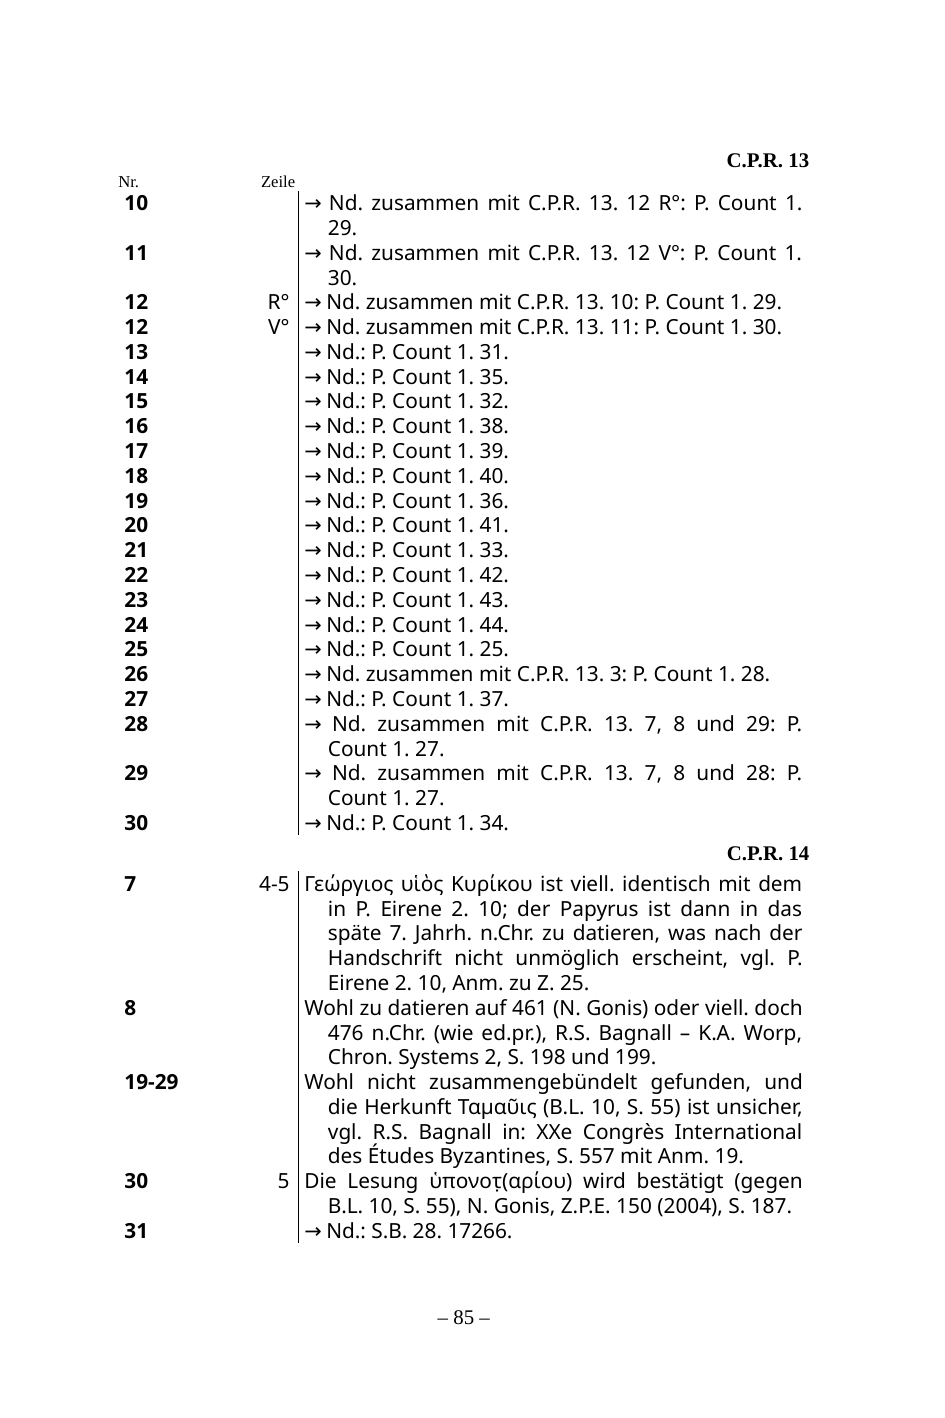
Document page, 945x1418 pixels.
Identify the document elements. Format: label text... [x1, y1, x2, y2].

table_cell → Nd. zusammen mit C.P.R. 13. 12 V°: P. Count 1. 30. [299, 240, 809, 290]
table_header 7 [118, 871, 207, 995]
table_cell [207, 811, 298, 835]
table_cell → Nd. zusammen mit C.P.R. 13. 7, 8 und 28: P. Count 1. 27. [299, 761, 809, 811]
table_cell → Nd.: P. Count 1. 35. [299, 364, 809, 389]
table_cell → Nd.: P. Count 1. 38. [299, 414, 809, 439]
table_cell 14 [118, 364, 207, 389]
table_cell 10 [118, 191, 207, 240]
table_cell 31 [118, 1219, 207, 1243]
table_cell R° [207, 290, 298, 315]
table_cell → Nd.: P. Count 1. 40. [299, 464, 809, 488]
table_cell [207, 364, 298, 389]
table_cell 19 [118, 488, 207, 513]
table_cell 12 [118, 290, 207, 315]
table_cell [207, 538, 298, 563]
table_cell [207, 513, 298, 538]
table_cell → Nd.: P. Count 1. 39. [299, 439, 809, 463]
table_cell [207, 1219, 298, 1243]
table_cell [207, 761, 298, 811]
table_cell [207, 995, 298, 1070]
table_cell Die Lesung ὑπονοτ̣(αρίου) wird bestätigt (gegen B.L. 10, S. 55), N. Gonis, Z.P.E. 150 (2004), S. 187. [299, 1169, 809, 1218]
table_cell → Nd.: P. Count 1. 36. [299, 488, 809, 513]
table_cell 17 [118, 439, 207, 463]
table_cell 29 [118, 761, 207, 811]
table_cell 22 [118, 563, 207, 587]
table_cell → Nd. zusammen mit C.P.R. 13. 11: P. Count 1. 30. [299, 315, 809, 339]
table_cell → Nd.: P. Count 1. 43. [299, 588, 809, 612]
table_cell [207, 637, 298, 662]
table_cell Wohl zu datieren auf 461 (N. Gonis) oder viell. doch 476 n.Chr. (wie ed.pr.), R.S. Bagnall – K.A. Worp, Chron. Systems 2, S. 198 und 199. [299, 995, 809, 1070]
table_cell [207, 662, 298, 687]
table_cell 19-29 [118, 1070, 207, 1169]
table_cell 30 [118, 811, 207, 835]
table_cell → Nd. zusammen mit C.P.R. 13. 7, 8 und 29: P. Count 1. 27. [299, 711, 809, 761]
table_cell [207, 563, 298, 587]
table_cell [207, 191, 298, 240]
table_cell Wohl nicht zusammengebündelt gefunden, und die Herkunft Ταμαῦις (B.L. 10, S. 55) ist unsicher, vgl. R.S. Bagnall in: XXe Congrès International des Études Byzantines, S. 557 mit Anm. 19. [299, 1070, 809, 1169]
table_cell 24 [118, 612, 207, 637]
table_cell → Nd.: P. Count 1. 37. [299, 687, 809, 711]
table_header Γεώργιος υἱὸς Κυρίκου ist viell. identisch mit dem in P. Eirene 2. 10; der Papyrus ist dann in das späte 7. Jahrh. n.Chr. zu datieren, was nach der Handschrift nicht unmöglich erscheint, vgl. P. Eirene 2. 10, Anm. zu Z. 25. [299, 871, 809, 995]
table_cell [207, 240, 298, 290]
table_cell 27 [118, 687, 207, 711]
table_cell 20 [118, 513, 207, 538]
subtitle C.P.R. 14 [118, 841, 809, 865]
table_cell [207, 340, 298, 364]
table_cell → Nd. zusammen mit C.P.R. 13. 3: P. Count 1. 28. [299, 662, 809, 687]
table_cell [207, 488, 298, 513]
table_cell 18 [118, 464, 207, 488]
table_cell 21 [118, 538, 207, 563]
table_cell [207, 439, 298, 463]
table_cell [207, 687, 298, 711]
table_cell 16 [118, 414, 207, 439]
table_cell [207, 711, 298, 761]
table_cell → Nd. zusammen mit C.P.R. 13. 12 R°: P. Count 1. 29. [299, 191, 809, 240]
table_cell 26 [118, 662, 207, 687]
table_cell 5 [207, 1169, 298, 1218]
table_cell 23 [118, 588, 207, 612]
table_cell [207, 464, 298, 488]
table_cell 15 [118, 389, 207, 414]
table_cell → Nd. zusammen mit C.P.R. 13. 10: P. Count 1. 29. [299, 290, 809, 315]
table_cell [207, 588, 298, 612]
table_cell → Nd.: P. Count 1. 41. [299, 513, 809, 538]
table_cell V° [207, 315, 298, 339]
table_cell [207, 1070, 298, 1169]
table_cell → Nd.: S.B. 28. 17266. [299, 1219, 809, 1243]
table_cell [207, 414, 298, 439]
table_cell → Nd.: P. Count 1. 25. [299, 637, 809, 662]
table_cell → Nd.: P. Count 1. 32. [299, 389, 809, 414]
table_cell 25 [118, 637, 207, 662]
table_cell 8 [118, 995, 207, 1070]
table_cell 28 [118, 711, 207, 761]
table_header 4-5 [207, 871, 298, 995]
table_cell [207, 389, 298, 414]
table_cell → Nd.: P. Count 1. 44. [299, 612, 809, 637]
table_cell → Nd.: P. Count 1. 42. [299, 563, 809, 587]
table_cell 12 [118, 315, 207, 339]
table_cell 11 [118, 240, 207, 290]
table_cell → Nd.: P. Count 1. 34. [299, 811, 809, 835]
table_cell 30 [118, 1169, 207, 1218]
table_cell [207, 612, 298, 637]
table_cell → Nd.: P. Count 1. 33. [299, 538, 809, 563]
table_cell 13 [118, 340, 207, 364]
table_cell → Nd.: P. Count 1. 31. [299, 340, 809, 364]
